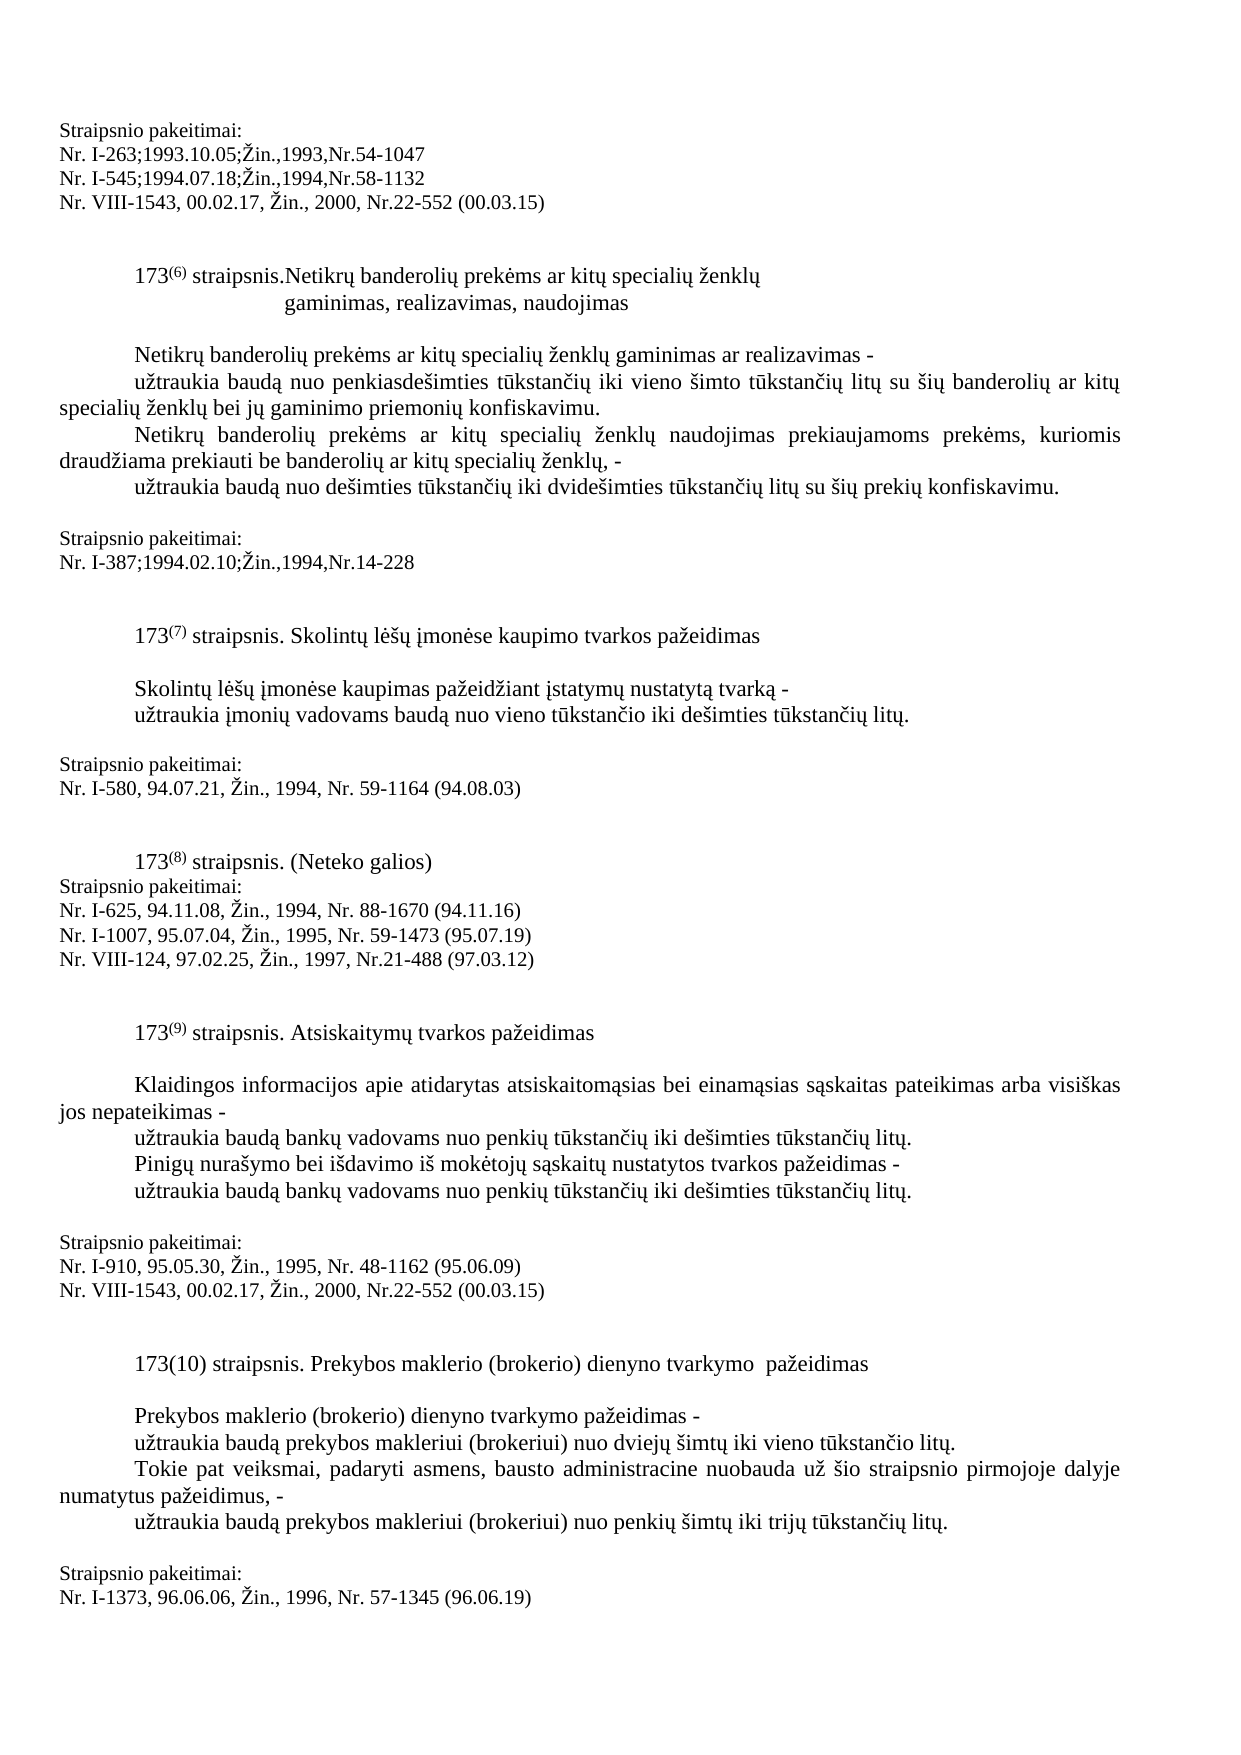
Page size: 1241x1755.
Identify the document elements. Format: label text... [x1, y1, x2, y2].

text Klaidingos informacijos apie atidarytas atsiskaitomąsias bei einamąsias sąskaitas pateikimas arba visiškas jos nepateikimas - [59, 1071, 1122, 1124]
text užtraukia baudą nuo penkiasdešimties tūkstančių iki vieno šimto tūkstančių litų su šių banderolių ar kitų specialių ženklų bei jų gaminimo priemonių konfiskavimu. [59, 368, 1122, 421]
text Nr. VIII-1543, 00.02.17, Žin., 2000, Nr.22-552 (00.03.15) [59, 190, 1122, 214]
text Tokie pat veiksmai, padaryti asmens, bausto administracine nuobauda už šio straipsnio pirmojoje dalyje numatytus pažeidimus, - [59, 1455, 1122, 1508]
text Nr. I-263;1993.10.05;Žin.,1993,Nr.54-1047 [59, 142, 1122, 166]
text Netikrų banderolių prekėms ar kitų specialių ženklų gaminimas ar realizavimas - [59, 342, 1122, 368]
text užtraukia baudą prekybos makleriui (brokeriui) nuo penkių šimtų iki trijų tūkstančių litų. [59, 1508, 1122, 1534]
text Netikrų banderolių prekėms ar kitų specialių ženklų naudojimas prekiaujamoms prekėms, kuriomis draudžiama prekiauti be banderolių ar kitų specialių ženklų, - [59, 421, 1122, 473]
text Prekybos maklerio (brokerio) dienyno tvarkymo pažeidimas - [59, 1403, 1122, 1429]
text Straipsnio pakeitimai: [59, 1561, 1122, 1585]
text užtraukia įmonių vadovams baudą nuo vieno tūkstančio iki dešimties tūkstančių litų. [59, 701, 1122, 728]
text užtraukia baudą bankų vadovams nuo penkių tūkstančių iki dešimties tūkstančių litų. [59, 1124, 1122, 1151]
text Nr. I-545;1994.07.18;Žin.,1994,Nr.58-1132 [59, 166, 1122, 190]
text gaminimas, realizavimas, naudojimas [59, 289, 1122, 315]
text užtraukia baudą nuo dešimties tūkstančių iki dvidešimties tūkstančių litų su šių prekių konfiskavimu. [59, 473, 1122, 500]
text Nr. VIII-124, 97.02.25, Žin., 1997, Nr.21-488 (97.03.12) [59, 947, 1122, 971]
text Nr. I-1373, 96.06.06, Žin., 1996, Nr. 57-1345 (96.06.19) [59, 1585, 1122, 1609]
text 173(8) straipsnis. (Neteko galios) [59, 848, 1122, 874]
text užtraukia baudą bankų vadovams nuo penkių tūkstančių iki dešimties tūkstančių litų. [59, 1177, 1122, 1203]
text Nr. I-1007, 95.07.04, Žin., 1995, Nr. 59-1473 (95.07.19) [59, 922, 1122, 947]
text 173(7) straipsnis. Skolintų lėšų įmonėse kaupimo tvarkos pažeidimas [59, 622, 1122, 649]
text Skolintų lėšų įmonėse kaupimas pažeidžiant įstatymų nustatytą tvarką - [59, 675, 1122, 701]
text Nr. I-580, 94.07.21, Žin., 1994, Nr. 59-1164 (94.08.03) [59, 776, 1122, 800]
text Straipsnio pakeitimai: [59, 526, 1122, 550]
text 173(10) straipsnis. Prekybos maklerio (brokerio) dienyno tvarkymo pažeidimas [59, 1350, 1122, 1376]
text Nr. I-387;1994.02.10;Žin.,1994,Nr.14-228 [59, 550, 1122, 574]
text Pinigų nurašymo bei išdavimo iš mokėtojų sąskaitų nustatytos tvarkos pažeidimas - [59, 1151, 1122, 1177]
text užtraukia baudą prekybos makleriui (brokeriui) nuo dviejų šimtų iki vieno tūkstančio litų. [59, 1429, 1122, 1455]
text Nr. I-625, 94.11.08, Žin., 1994, Nr. 88-1670 (94.11.16) [59, 898, 1122, 922]
text Nr. I-910, 95.05.30, Žin., 1995, Nr. 48-1162 (95.06.09) [59, 1254, 1122, 1278]
text Nr. VIII-1543, 00.02.17, Žin., 2000, Nr.22-552 (00.03.15) [59, 1278, 1122, 1302]
text Straipsnio pakeitimai: [59, 118, 1122, 142]
text Straipsnio pakeitimai: [59, 1229, 1122, 1254]
text 173(9) straipsnis. Atsiskaitymų tvarkos pažeidimas [59, 1019, 1122, 1045]
text Straipsnio pakeitimai: [59, 752, 1122, 776]
text Straipsnio pakeitimai: [59, 874, 1122, 898]
text 173(6) straipsnis.Netikrų banderolių prekėms ar kitų specialių ženklų [59, 262, 1122, 289]
